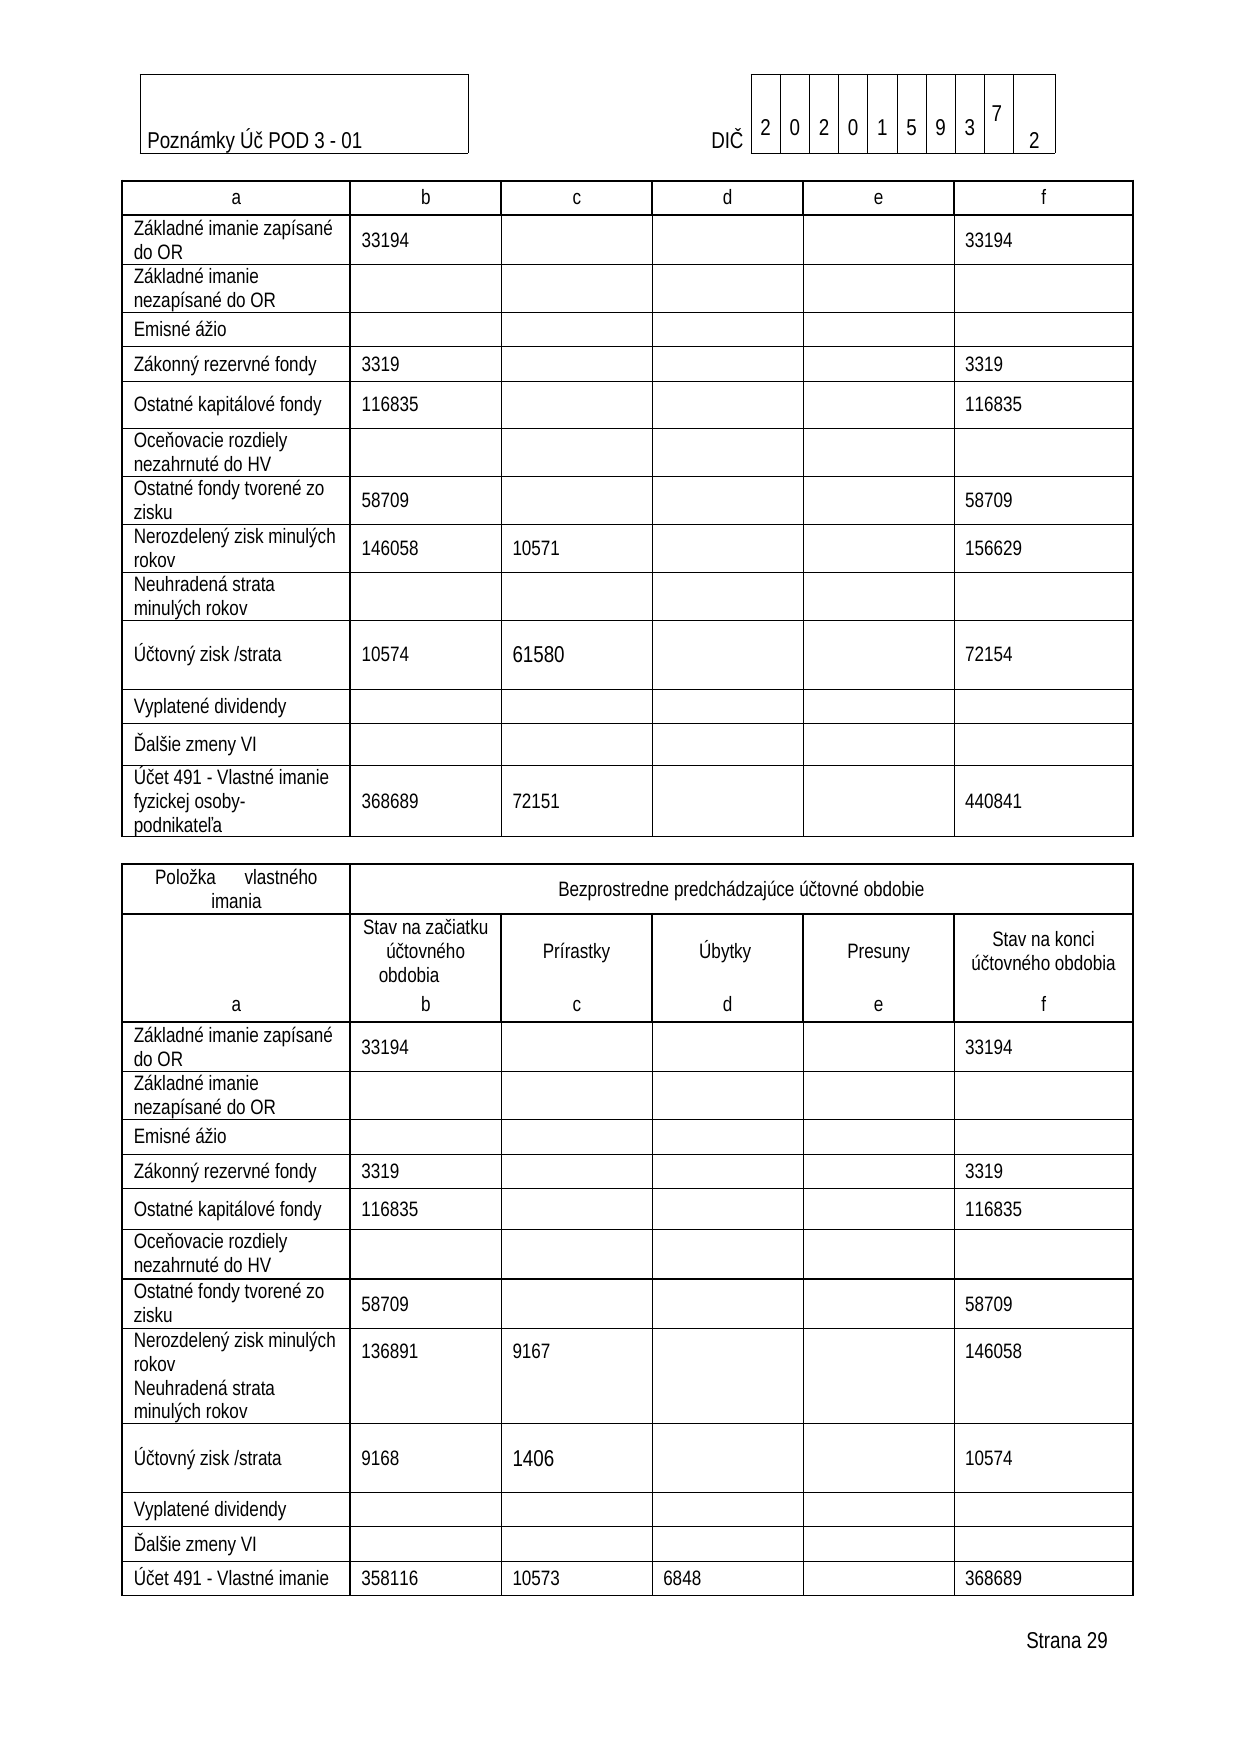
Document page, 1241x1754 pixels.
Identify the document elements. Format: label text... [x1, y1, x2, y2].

table_cell Účet 491 - Vlastné imanie fyzickej osoby- podnikateľa [123, 766, 349, 836]
table_cell [804, 1023, 954, 1071]
table_cell Účtovný zisk /strata [123, 1424, 349, 1492]
table_cell Nerozdelený zisk minulých rokov [123, 525, 349, 572]
table_cell [804, 1527, 954, 1561]
table_cell 3319 [955, 347, 1132, 381]
table_cell [653, 216, 803, 264]
table_cell [955, 313, 1132, 346]
table_cell [804, 1493, 954, 1526]
table_cell [955, 265, 1132, 312]
table_cell [351, 265, 501, 312]
table_cell [502, 1493, 652, 1526]
table_cell [502, 313, 652, 346]
table_cell Neuhradená strata minulých rokov [123, 573, 349, 620]
table_cell [653, 724, 803, 764]
table_cell Ostatné kapitálové fondy [123, 1189, 349, 1229]
table_cell [804, 313, 954, 346]
table_cell [804, 477, 954, 524]
table_cell [804, 1189, 954, 1229]
table_cell [804, 1230, 954, 1277]
table_cell b [351, 182, 500, 214]
table_cell [955, 573, 1132, 620]
table_cell [351, 313, 501, 346]
table_cell [502, 573, 652, 620]
table_cell 440841 [955, 766, 1132, 836]
table_cell [804, 1562, 954, 1595]
table_cell [351, 1120, 501, 1154]
table_cell [804, 1375, 954, 1423]
table_cell Základné imanie zapísané do OR [123, 216, 349, 264]
table_cell 3319 [955, 1155, 1132, 1188]
table_cell f [955, 987, 1132, 1021]
table_cell [653, 1527, 803, 1561]
table_cell [351, 1527, 501, 1561]
table_cell 58709 [351, 477, 501, 524]
table_cell Úbytky [653, 915, 802, 987]
table_cell [653, 1424, 803, 1492]
table_cell 9167 [502, 1329, 652, 1375]
table_cell [502, 724, 652, 764]
table_cell 146058 [351, 525, 501, 572]
table_cell [804, 690, 954, 723]
table_cell 33194 [351, 1023, 501, 1071]
table_cell [804, 347, 954, 381]
table_cell [502, 1023, 652, 1071]
table_cell [502, 429, 652, 476]
table_cell [351, 1375, 501, 1423]
table_cell [955, 1375, 1132, 1423]
table_cell e [804, 987, 953, 1021]
table_cell [653, 382, 803, 428]
table_cell Ďalšie zmeny VI [123, 724, 349, 764]
table_cell Základné imanie zapísané do OR [123, 1023, 349, 1071]
table_cell [653, 1189, 803, 1229]
table_cell b [351, 987, 500, 1021]
table_cell c [502, 987, 651, 1021]
table_cell 3319 [351, 347, 501, 381]
table_cell [502, 1120, 652, 1154]
table_cell [653, 1023, 803, 1071]
table_cell [502, 1230, 652, 1277]
table_cell Presuny [804, 915, 953, 987]
table_cell [804, 382, 954, 428]
table_cell [653, 573, 803, 620]
table_cell [502, 477, 652, 524]
table_cell [653, 477, 803, 524]
table_cell [502, 1527, 652, 1561]
table_cell [123, 915, 349, 987]
table_cell [804, 1280, 954, 1327]
table_cell [502, 1375, 652, 1423]
table_cell Oceňovacie rozdiely nezahrnuté do HV [123, 1230, 349, 1277]
table_cell [804, 265, 954, 312]
table_cell [502, 1155, 652, 1188]
table_cell [653, 621, 803, 689]
table_cell 116835 [955, 382, 1132, 428]
table_cell Stav na začiatku účtovného obdobia [351, 915, 500, 987]
table_cell [955, 690, 1132, 723]
table_cell [653, 1072, 803, 1119]
table_cell 58709 [955, 477, 1132, 524]
table_cell 58709 [955, 1280, 1132, 1327]
table_cell 33194 [351, 216, 501, 264]
table_cell [351, 724, 501, 764]
table_cell Zákonný rezervné fondy [123, 1155, 349, 1188]
table_cell 116835 [351, 382, 501, 428]
table_cell [351, 573, 501, 620]
table_cell Základné imanie nezapísané do OR [123, 265, 349, 312]
table_cell Stav na konci účtovného obdobia [955, 915, 1132, 987]
table_cell [653, 1329, 803, 1375]
table_cell Emisné ážio [123, 1120, 349, 1154]
table_cell 368689 [351, 766, 501, 836]
table_cell 136891 [351, 1329, 501, 1375]
table_cell [955, 1230, 1132, 1277]
table_cell [653, 347, 803, 381]
table_cell [653, 1230, 803, 1277]
table_cell [502, 382, 652, 428]
table_header Bezprostredne predchádzajúce účtovné obdobie [351, 865, 1132, 913]
table_cell Ostatné fondy tvorené zo zisku [123, 1280, 349, 1327]
table_cell [502, 1189, 652, 1229]
table_cell 72154 [955, 621, 1132, 689]
table_header Položka vlastného imania [123, 865, 349, 913]
table_cell [502, 1280, 652, 1327]
table_cell [502, 1072, 652, 1119]
table_cell Zákonný rezervné fondy [123, 347, 349, 381]
table_cell Neuhradená strata minulých rokov [123, 1375, 349, 1423]
table_cell Vyplatené dividendy [123, 1493, 349, 1526]
table_cell [351, 1072, 501, 1119]
table_cell 358116 [351, 1562, 501, 1595]
table_cell [804, 1072, 954, 1119]
table_cell d [653, 987, 802, 1021]
table_cell 10573 [502, 1562, 652, 1595]
table_cell [653, 265, 803, 312]
table_cell Ostatné kapitálové fondy [123, 382, 349, 428]
table_cell [804, 573, 954, 620]
table_cell 10574 [351, 621, 501, 689]
table_cell [955, 1527, 1132, 1561]
table_cell [955, 724, 1132, 764]
table_cell Ostatné fondy tvorené zo zisku [123, 477, 349, 524]
table_cell 6848 [653, 1562, 803, 1595]
table_cell 116835 [955, 1189, 1132, 1229]
table_cell 61580 [502, 621, 652, 689]
table_cell c [502, 182, 651, 214]
table_cell Základné imanie nezapísané do OR [123, 1072, 349, 1119]
table_cell 146058 [955, 1329, 1132, 1375]
table_cell [502, 690, 652, 723]
table_cell Účet 491 - Vlastné imanie [123, 1562, 349, 1595]
table_cell 10574 [955, 1424, 1132, 1492]
table_cell [653, 1280, 803, 1327]
table_cell a [123, 182, 349, 214]
table_cell [804, 1155, 954, 1188]
table_cell Prírastky [502, 915, 651, 987]
table_cell Vyplatené dividendy [123, 690, 349, 723]
table_cell [653, 429, 803, 476]
table_cell Účtovný zisk /strata [123, 621, 349, 689]
table_cell f [955, 182, 1132, 214]
table_cell [351, 429, 501, 476]
table_cell [804, 1424, 954, 1492]
table_cell Ďalšie zmeny VI [123, 1527, 349, 1561]
table_cell [502, 216, 652, 264]
table_cell a [123, 987, 349, 1021]
table_cell [653, 1155, 803, 1188]
table_cell 156629 [955, 525, 1132, 572]
table_cell [653, 690, 803, 723]
table_cell 1406 [502, 1424, 652, 1492]
table_cell 3319 [351, 1155, 501, 1188]
table_cell [804, 429, 954, 476]
table_cell [804, 621, 954, 689]
table_cell [653, 1493, 803, 1526]
table_cell [955, 1120, 1132, 1154]
table_cell Oceňovacie rozdiely nezahrnuté do HV [123, 429, 349, 476]
table_cell [351, 1230, 501, 1277]
table_cell 58709 [351, 1280, 501, 1327]
table_cell 9168 [351, 1424, 501, 1492]
table_cell [804, 525, 954, 572]
table_cell [351, 690, 501, 723]
table_cell [653, 766, 803, 836]
table_cell [804, 1120, 954, 1154]
table_cell 33194 [955, 216, 1132, 264]
table_cell 116835 [351, 1189, 501, 1229]
table_cell [653, 1120, 803, 1154]
table_cell [804, 724, 954, 764]
table_cell 10571 [502, 525, 652, 572]
table_cell [955, 429, 1132, 476]
table_cell e [804, 182, 953, 214]
table_cell [653, 313, 803, 346]
table_cell 33194 [955, 1023, 1132, 1071]
table_cell 368689 [955, 1562, 1132, 1595]
table_cell d [653, 182, 802, 214]
table_cell [502, 265, 652, 312]
table_cell [653, 525, 803, 572]
table_cell 72151 [502, 766, 652, 836]
table_cell [955, 1072, 1132, 1119]
table_cell Nerozdelený zisk minulých rokov [123, 1329, 349, 1375]
table_cell [804, 216, 954, 264]
table_cell [804, 1329, 954, 1375]
table_cell [653, 1375, 803, 1423]
table_cell Emisné ážio [123, 313, 349, 346]
table_cell [955, 1493, 1132, 1526]
table_cell [804, 766, 954, 836]
table_cell [351, 1493, 501, 1526]
table_cell [502, 347, 652, 381]
